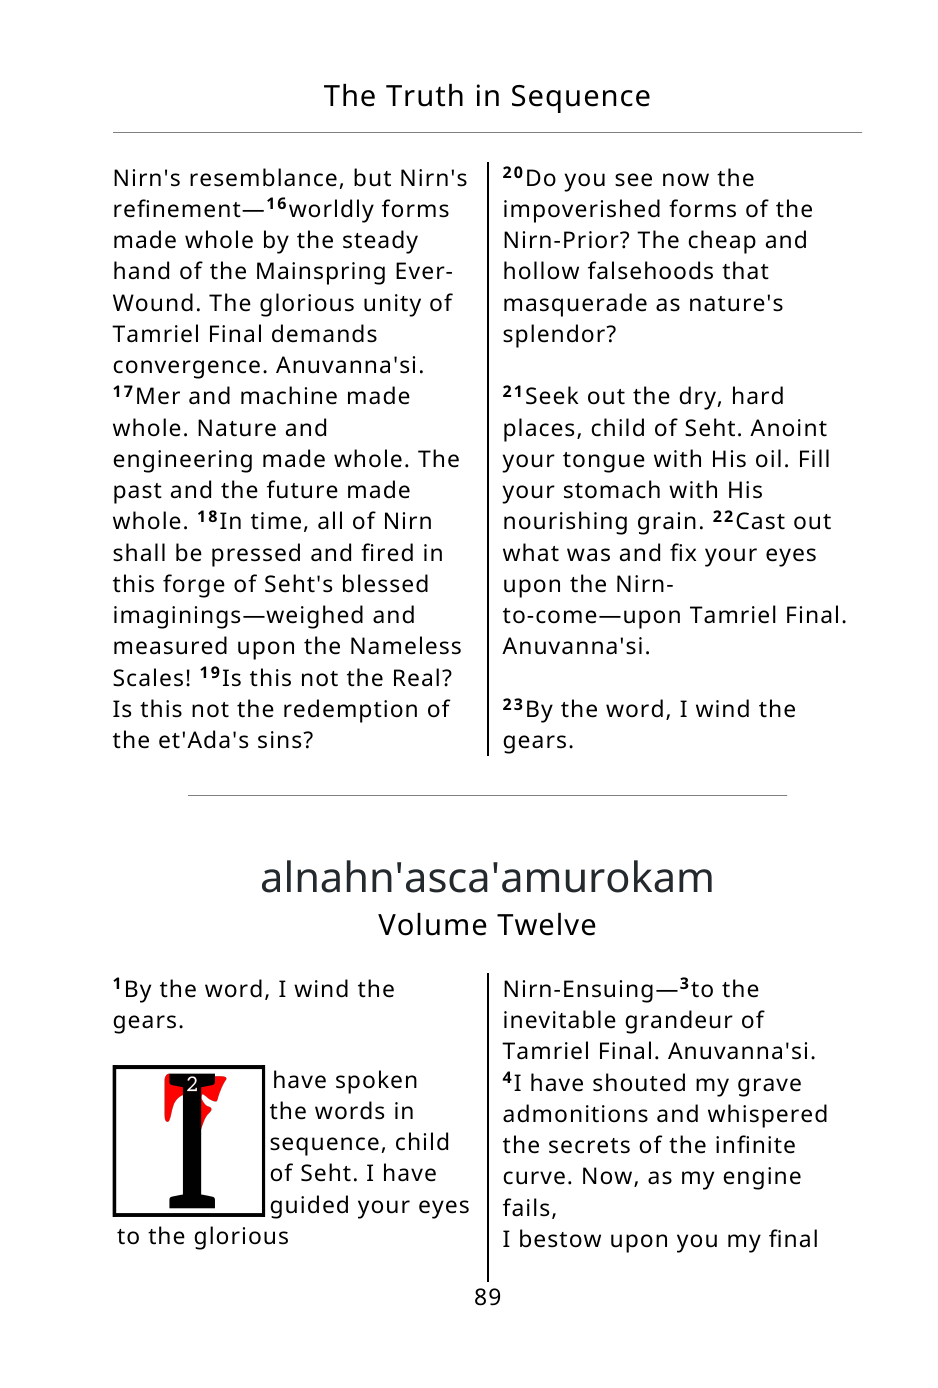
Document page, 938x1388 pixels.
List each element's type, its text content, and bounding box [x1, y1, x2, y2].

text Nirn's resemblance, but Nirn's refinement—16worldly forms made whole by the steady hand of the Mainspring Ever-Wound. The glorious unity of Tamriel Final demands convergence. Anuvanna'si. 17Mer and machine made whole. Nature and engineering made whole. The past and the future made whole. 18In time, all of Nirn shall be pressed and fired in this forge of Seht's blessed imaginings—weighed and measured upon the Nameless Scales! 19Is this not the Real? Is this not the redemption of the et'Ada's sins? [112, 162, 472, 755]
text have spoken [112, 1064, 472, 1095]
text Volume Twelve [112, 904, 862, 944]
picture [112, 1065, 265, 1217]
text 20Do you see now the impoverished forms of the Nirn-Prior? The cheap and hollow falsehoods that masquerade as nature's splendor? [502, 162, 862, 349]
text Nirn-Ensuing—3to the inevitable grandeur of Tamriel Final. Anuvanna'si. 4I have shouted my grave admonitions and whispered the secrets of the infinite curve. Now, as my engine fails, I bestow upon you my final [502, 973, 862, 1254]
subtitle alnahn'asca'amurokam [112, 848, 862, 904]
text guided your eyes [112, 1189, 472, 1220]
text 23By the word, I wind the gears. [502, 693, 862, 755]
text to the glorious [112, 1220, 472, 1251]
text of Seht. I have [265, 1157, 472, 1189]
text the words in [265, 1095, 472, 1126]
text 21Seek out the dry, hard places, child of Seht. Anoint your tongue with His oil. Fill your stomach with His nourishing grain. 22Cast out what was and fix your eyes upon the Nirn- to-come—upon Tamriel Final. Anuvanna'si. [502, 380, 862, 662]
text 1By the word, I wind the gears. [112, 973, 472, 1035]
text The Truth in Sequence [112, 75, 862, 115]
text sequence, child [265, 1126, 472, 1157]
